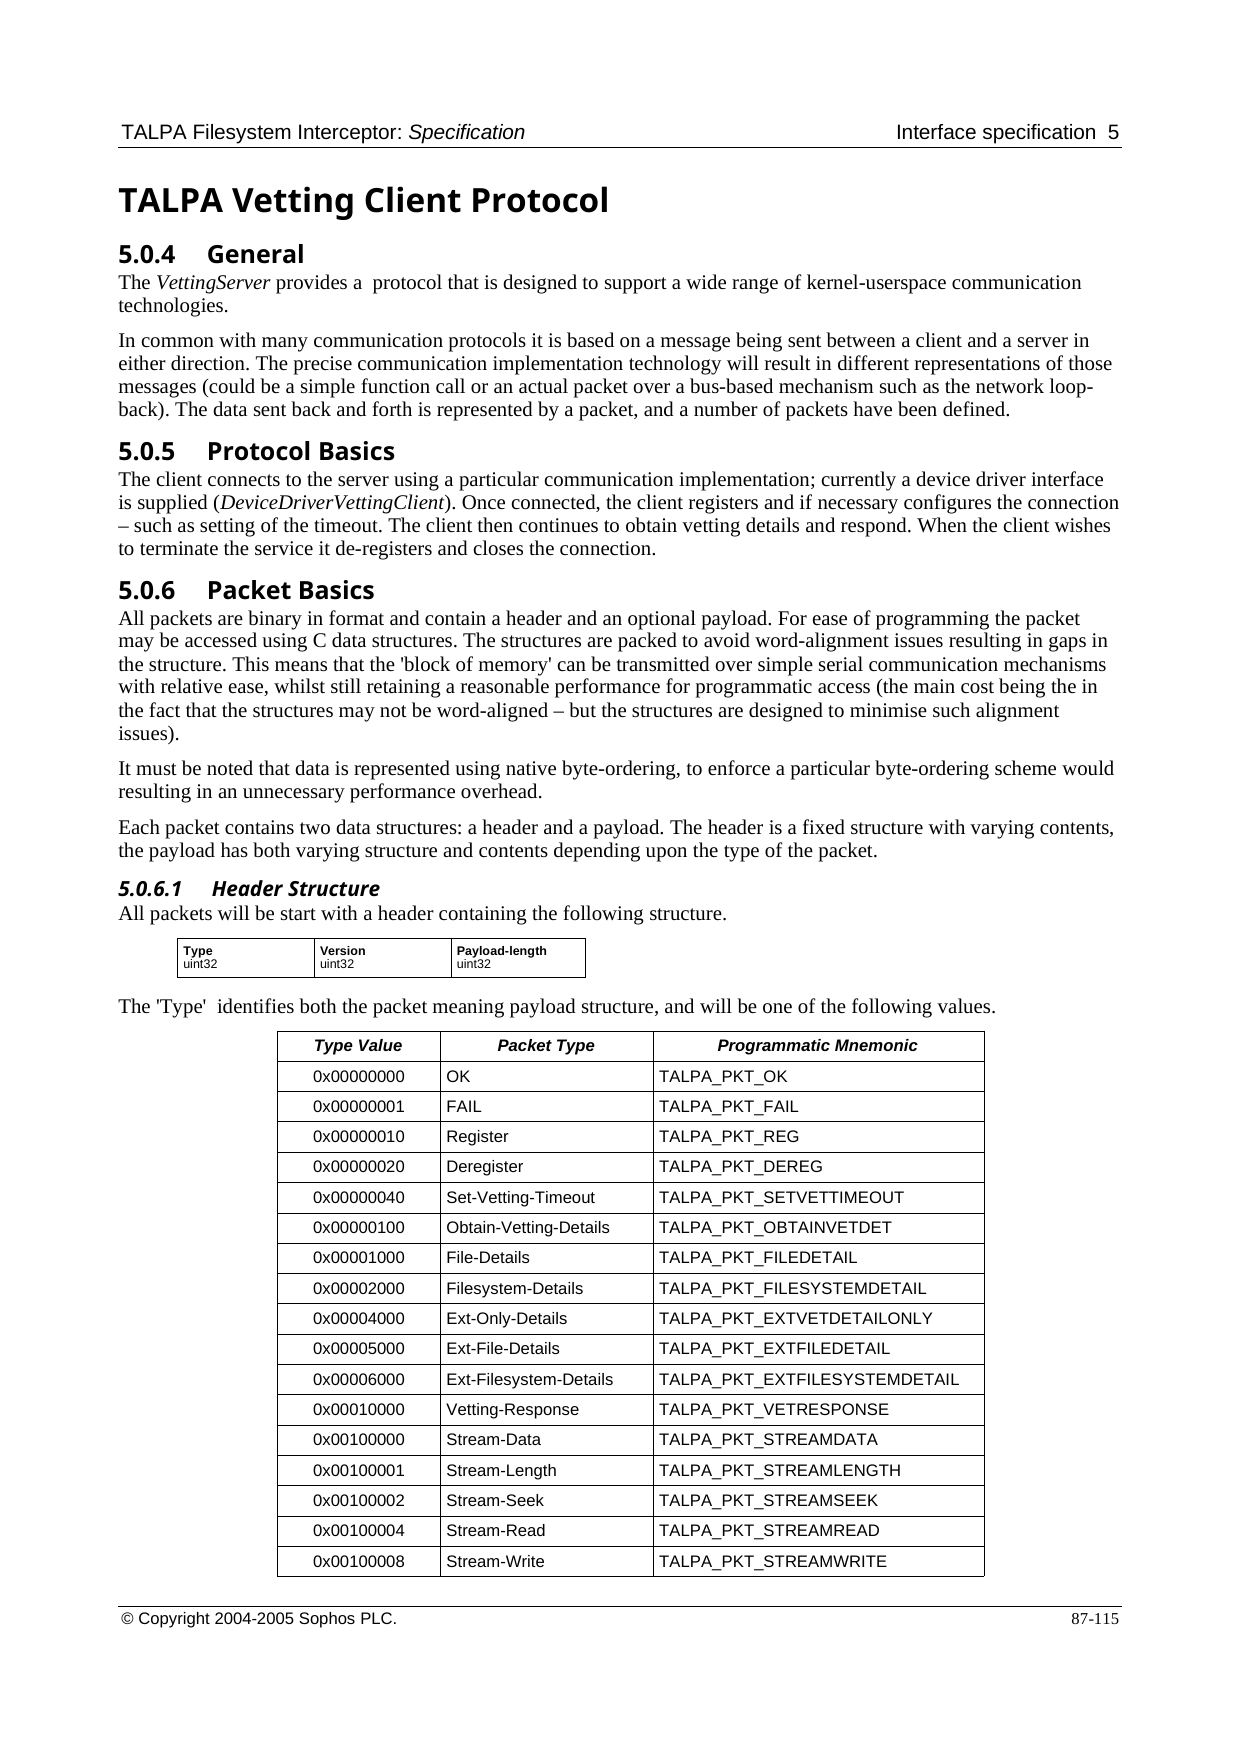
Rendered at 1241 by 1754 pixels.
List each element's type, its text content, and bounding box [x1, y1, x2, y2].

table_cell 0x00010000 [278, 1395, 440, 1425]
table_header Type uint32 [178, 939, 314, 977]
table_cell 0x00000010 [278, 1122, 440, 1152]
table_cell Deregister [441, 1153, 653, 1182]
table_cell Stream-Seek [441, 1486, 653, 1516]
table_cell Set-Vetting-Timeout [441, 1183, 653, 1213]
table_cell 0x00000040 [278, 1183, 440, 1213]
table_cell 0x00002000 [278, 1274, 440, 1303]
subtitle Protocol Basics [118, 434, 1122, 468]
table_cell Obtain-Vetting-Details [441, 1214, 653, 1243]
table_cell Vetting-Response [441, 1395, 653, 1425]
table_cell Ext-Only-Details [441, 1304, 653, 1334]
table_cell 0x00005000 [278, 1335, 440, 1364]
table_cell OK [441, 1062, 653, 1091]
table_cell TALPA_PKT_STREAMSEEK [654, 1486, 984, 1516]
table_cell FAIL [441, 1092, 653, 1121]
table_header Packet Type [441, 1032, 653, 1061]
text All packets are binary in format and contain a header and an optional payload. For ease of programming the packet may be accessed using C data structures. The structures are packed to avoid word-alignment issues resulting in gaps in the structure. This means that the 'block of memory' can be transmitted over simple serial communication mechanisms with relative ease, whilst still retaining a reasonable performance for programmatic access (the main cost being the in the fact that the structures may not be word-aligned – but the structures are designed to minimise such alignment issues). [118, 606, 1122, 744]
table_cell TALPA_PKT_OBTAINVETDET [654, 1214, 984, 1243]
table_cell TALPA_PKT_STREAMWRITE [654, 1547, 984, 1576]
table_cell TALPA_PKT_EXTFILESYSTEMDETAIL [654, 1365, 984, 1394]
table_cell 0x00006000 [278, 1365, 440, 1394]
table_cell 0x00100000 [278, 1426, 440, 1455]
table_header Version uint32 [315, 939, 451, 977]
table_cell Filesystem-Details [441, 1274, 653, 1303]
table_cell 0x00004000 [278, 1304, 440, 1334]
text In common with many communication protocols it is based on a message being sent between a client and a server in either direction. The precise communication implementation technology will result in different representations of those messages (could be a simple function call or an actual packet over a bus-based mechanism such as the network loop-back). The data sent back and forth is represented by a packet, and a number of packets have been defined. [118, 329, 1122, 421]
text Each packet contains two data structures: a header and a payload. The header is a fixed structure with varying contents, the payload has both varying structure and contents depending upon the type of the packet. [118, 816, 1122, 862]
text The client connects to the server using a particular communication implementation; currently a device driver interface is supplied (DeviceDriverVettingClient). Once connected, the client registers and if necessary configures the connection – such as setting of the timeout. The client then continues to obtain vetting details and respond. When the client wishes to terminate the service it de-registers and closes the connection. [118, 468, 1122, 560]
table_cell Register [441, 1122, 653, 1152]
table_cell 0x00000020 [278, 1153, 440, 1182]
table_header Payload-length uint32 [452, 939, 585, 977]
table_cell TALPA_PKT_FILESYSTEMDETAIL [654, 1274, 984, 1303]
table_cell TALPA_PKT_FAIL [654, 1092, 984, 1121]
table_cell TALPA_PKT_EXTFILEDETAIL [654, 1335, 984, 1364]
table_header Programmatic Mnemonic [654, 1032, 984, 1061]
table_cell Stream-Data [441, 1426, 653, 1455]
table_cell Ext-File-Details [441, 1335, 653, 1364]
table_cell 0x00100001 [278, 1456, 440, 1485]
subtitle General [118, 237, 1122, 271]
text The VettingServer provides a protocol that is designed to support a wide range of kernel-userspace communication technologies. [118, 271, 1122, 317]
table_cell Stream-Length [441, 1456, 653, 1485]
table_cell 0x00001000 [278, 1244, 440, 1273]
table_cell 0x00000000 [278, 1062, 440, 1091]
table_cell TALPA_PKT_STREAMLENGTH [654, 1456, 984, 1485]
table_cell TALPA_PKT_VETRESPONSE [654, 1395, 984, 1425]
subtitle Packet Basics [118, 572, 1122, 606]
table_cell TALPA_PKT_EXTVETDETAILONLY [654, 1304, 984, 1334]
text All packets will be start with a header containing the following structure. [118, 902, 1122, 925]
table_cell 0x00000001 [278, 1092, 440, 1121]
table_cell 0x00100008 [278, 1547, 440, 1576]
table_cell Ext-Filesystem-Details [441, 1365, 653, 1394]
table_cell 0x00000100 [278, 1214, 440, 1243]
table_cell TALPA_PKT_STREAMREAD [654, 1517, 984, 1546]
table_cell TALPA_PKT_STREAMDATA [654, 1426, 984, 1455]
table_cell Stream-Read [441, 1517, 653, 1546]
text It must be noted that data is represented using native byte-ordering, to enforce a particular byte-ordering scheme would resulting in an unnecessary performance overhead. [118, 757, 1122, 803]
table_cell Stream-Write [441, 1547, 653, 1576]
table_cell TALPA_PKT_REG [654, 1122, 984, 1152]
text The 'Type' identifies both the packet meaning payload structure, and will be one of the following values. [118, 995, 1122, 1018]
table_cell TALPA_PKT_FILEDETAIL [654, 1244, 984, 1273]
table_cell 0x00100002 [278, 1486, 440, 1516]
table_cell TALPA_PKT_DEREG [654, 1153, 984, 1182]
table_header Type Value [278, 1032, 440, 1061]
table_cell TALPA_PKT_OK [654, 1062, 984, 1091]
subtitle TALPA Vetting Client Protocol [118, 177, 1122, 222]
table_cell 0x00100004 [278, 1517, 440, 1546]
subtitle Header Structure [118, 874, 1122, 902]
table_cell File-Details [441, 1244, 653, 1273]
table_cell TALPA_PKT_SETVETTIMEOUT [654, 1183, 984, 1213]
